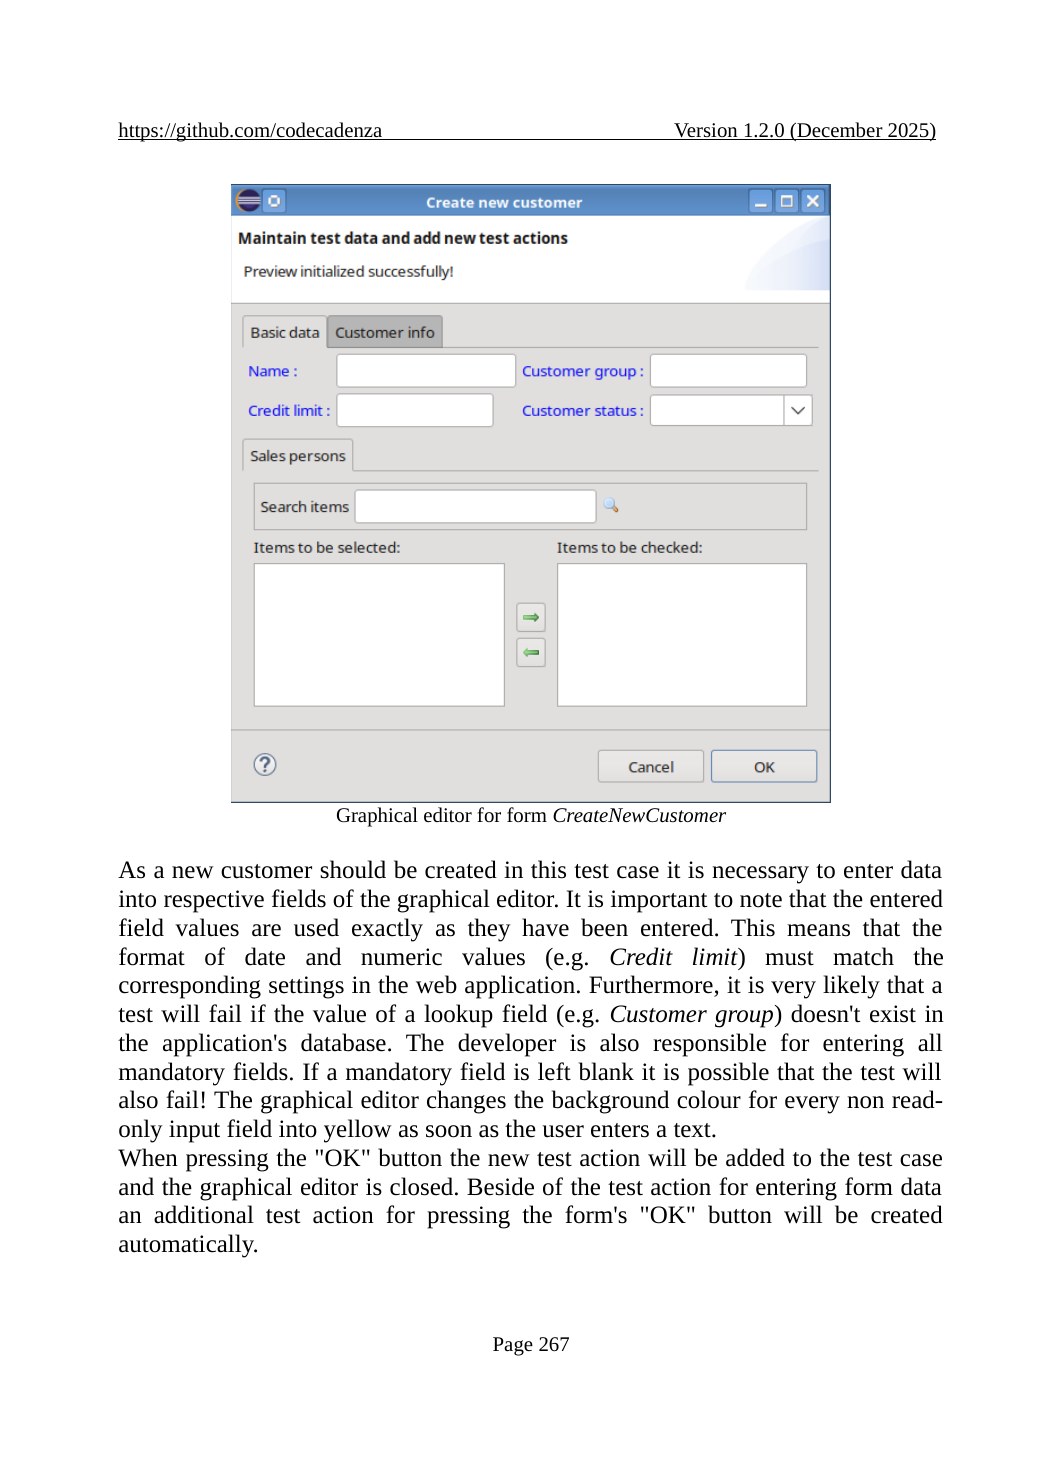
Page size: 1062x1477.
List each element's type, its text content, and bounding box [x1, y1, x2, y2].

text Graphical editor for form CreateNewCustomer [231, 803, 831, 827]
picture [231, 184, 831, 803]
text As a new customer should be created in this test case it is necessary to enter data into respective fields of the graphical editor. It is important to note that the entered field values are used exactly as they have been entered. This means that the format of date and numeric values (e.g. Credit limit) must match the corresponding settings in the web application. Furthermore, it is very likely that a test will fail if the value of a lookup field (e.g. Customer group) doesn't exist in the application's database. The developer is also responsible for entering all mandatory fields. If a mandatory field is left blank it is possible that the test will also fail! The graphical editor changes the background colour for every non read-only input field into yellow as soon as the user enters a text. [118, 856, 944, 1143]
text When pressing the "OK" button the new test action will be added to the test case and the graphical editor is closed. Beside of the test action for entering form data an additional test action for pressing the form's "OK" button will be created automatically. [118, 1143, 944, 1258]
